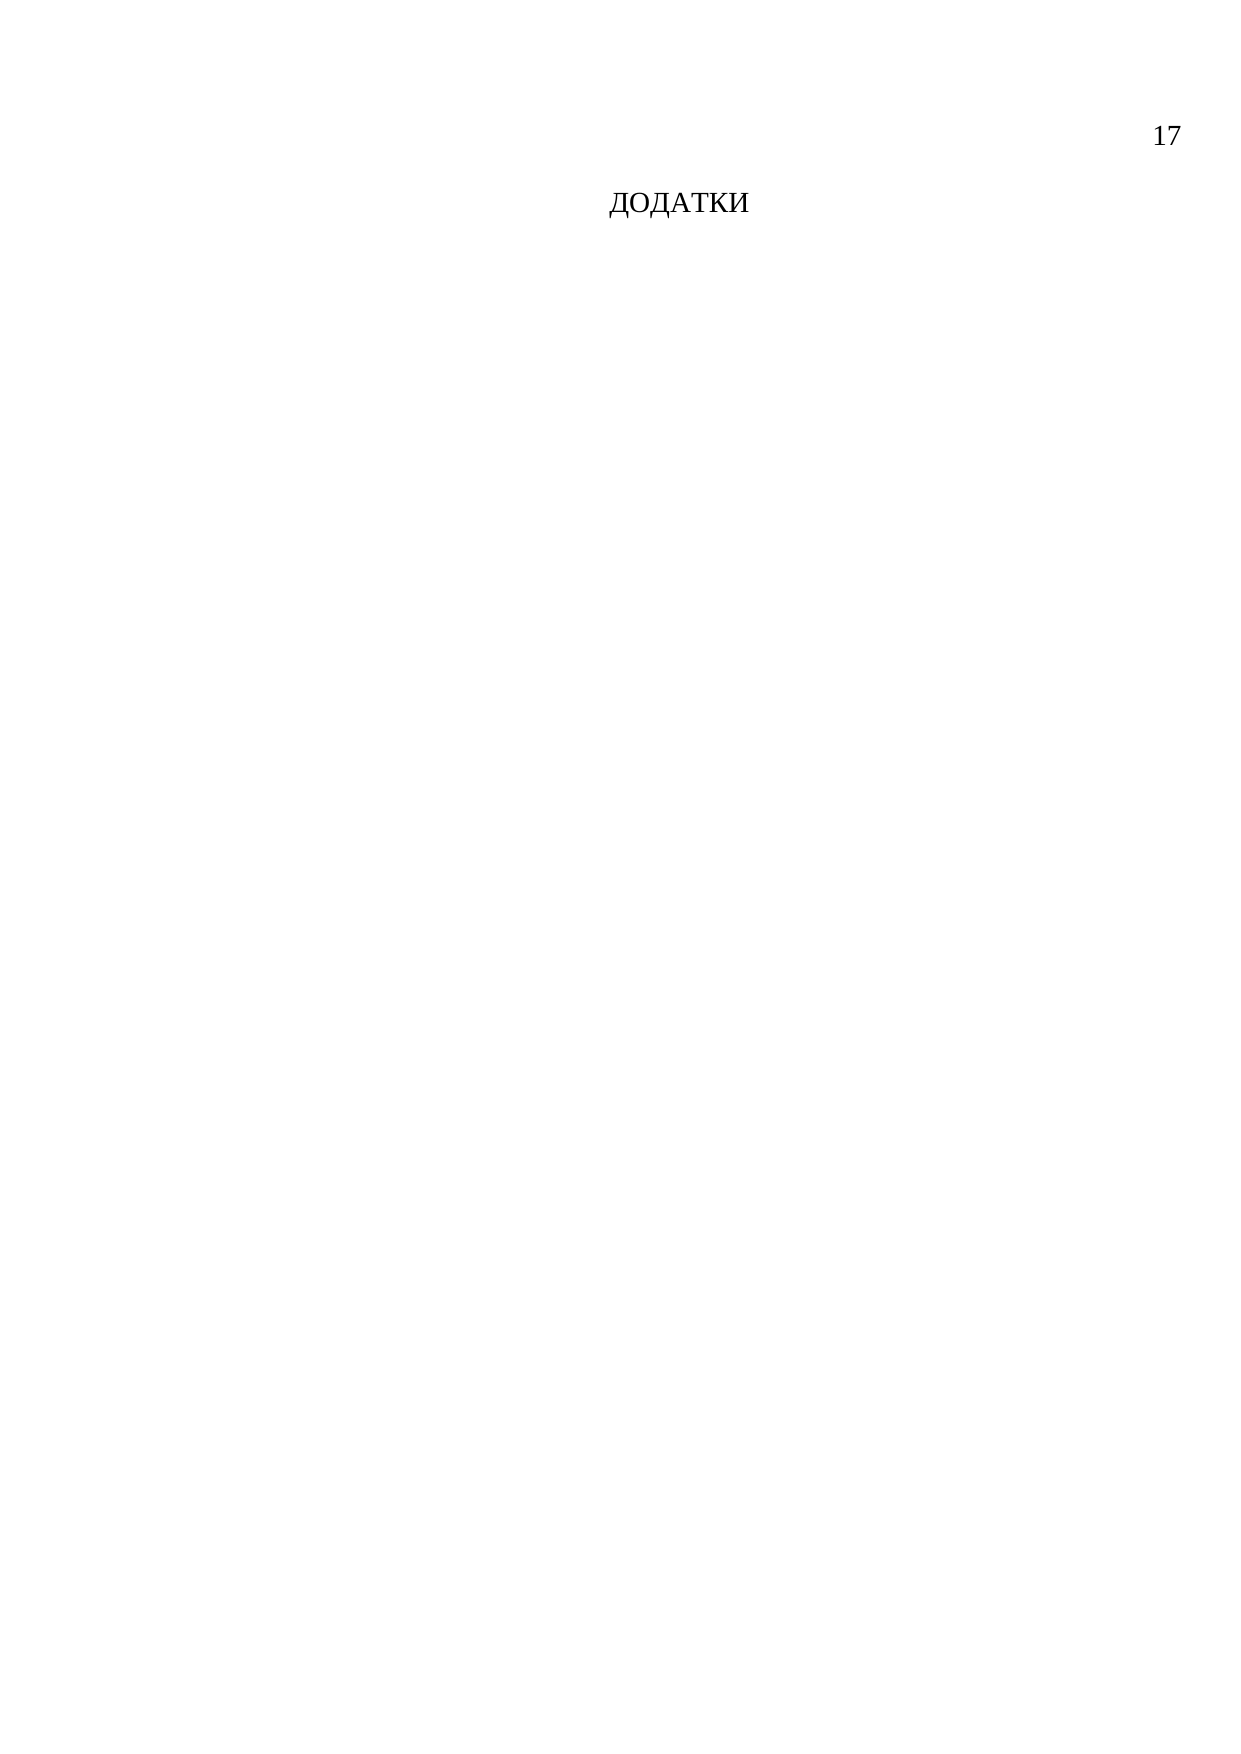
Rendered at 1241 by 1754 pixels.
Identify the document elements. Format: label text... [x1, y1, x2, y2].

text ДОДАТКИ [118, 185, 1181, 219]
